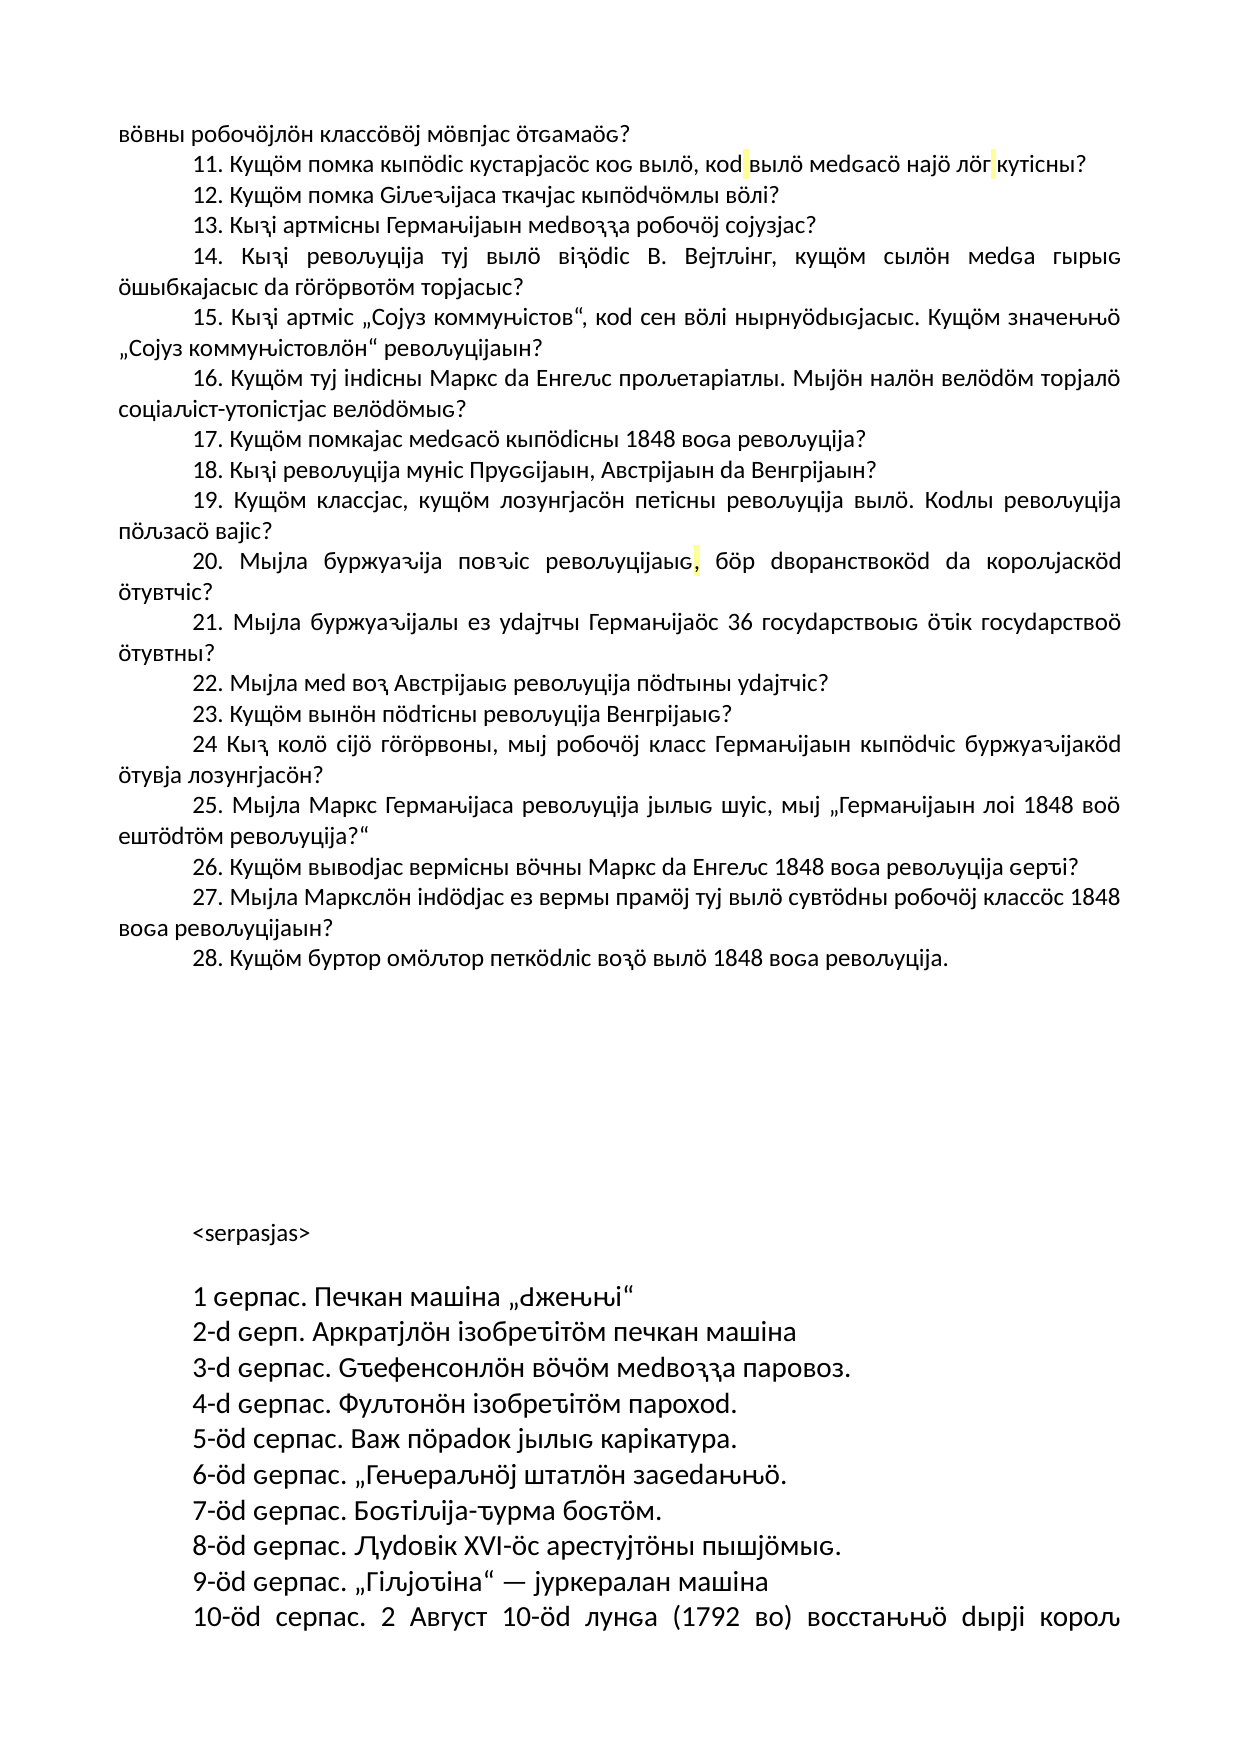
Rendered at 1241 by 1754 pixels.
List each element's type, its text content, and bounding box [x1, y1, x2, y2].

text 28. Кущӧм буртор омӧԉтор петкӧԁліс воԇӧ вылӧ 1848 воԍа ревоԉуціја. [118, 942, 1122, 973]
text 15. Кыԇі артміс „Сојуз коммуԋістов“, коԁ сен вӧлі нырнуӧԁыԍјасыс. Кущӧм значеԋԋӧ „Сојуз коммуԋістовлӧн“ ревоԉуціјаын? [118, 301, 1122, 362]
text 18. Кыԇі ревоԉуціја муніс Пруԍԍіјаын, Австріјаын ԁа Венгріјаын? [118, 454, 1122, 484]
text вӧвны робочӧјлӧн классӧвӧј мӧвпјас ӧтԍамаӧԍ? [118, 118, 1122, 149]
text 2-ԁ ԍерп. Аркратјлӧн ізобреԏітӧм печкан машіна [118, 1313, 1122, 1349]
text 12. Кущӧм помка Ԍіԉеԅіјаса ткачјас кыпӧԁчӧмлы вӧлі? [118, 179, 1122, 210]
text 3-ԁ ԍерпас. Ԍԏефенсонлӧн вӧчӧм меԁвоԇԇа паровоз. [118, 1349, 1122, 1385]
text 17. Кущӧм помкајас меԁԍасӧ кыпӧԁісны 1848 воԍа ревоԉуціја? [118, 423, 1122, 454]
text 23. Кущӧм вынӧн пӧԁтісны ревоԉуціја Венгріјаыԍ? [118, 698, 1122, 728]
text 9-ӧԁ ԍерпас. „Гіԉјоԏіна“ — јуркералан машіна [118, 1563, 1122, 1598]
text 27. Мыјла Маркслӧн інԁӧԁјас ез вермы прамӧј туј вылӧ сувтӧԁны робочӧј классӧс 1848 воԍа ревоԉуціјаын? [118, 881, 1122, 942]
text 11. Кущӧм помка кыпӧԁіс кустарјасӧс коԍ вылӧ, коԁ вылӧ меԁԍасӧ најӧ лӧг кутісны? [118, 149, 1122, 179]
text 14. Кыԇі ревоԉуціја туј вылӧ віԇӧԁіс В. Вејтԉінг, кущӧм сылӧн меԁԍа гырыԍ ӧшыбкајасыс ԁа гӧгӧрвотӧм торјасыс? [118, 240, 1122, 301]
text 19. Кущӧм классјас, кущӧм лозунгјасӧн петісны ревоԉуціја вылӧ. Коԁлы ревоԉуціја пӧԉзасӧ вајіс? [118, 484, 1122, 545]
text 26. Кущӧм вывоԁјас вермісны вӧчны Маркс ԁа Енгеԉс 1848 воԍа ревоԉуціја ԍерԏі? [118, 851, 1122, 881]
text 13. Кыԇі артмісны Гермаԋіјаын меԁвоԇԇа робочӧј сојузјас? [118, 210, 1122, 240]
text 21. Мыјла буржуаԅіјалы ез уԁајтчы Гермаԋіјаӧс 36 госуԁарствоыԍ ӧԏік госуԁарствоӧ ӧтувтны? [118, 606, 1122, 667]
text <serpasjas> [118, 1217, 1122, 1247]
text 16. Кущӧм туј інԁісны Маркс ԁа Енгеԉс проԉетаріатлы. Мыјӧн налӧн велӧԁӧм торјалӧ соціаԉіст-утопістјас велӧԁӧмыԍ? [118, 362, 1122, 423]
text 20. Мыјла буржуаԅіја повԅіс ревоԉуціјаыԍ, бӧр ԁворанствокӧԁ ԁа короԉјаскӧԁ ӧтувтчіс? [118, 545, 1122, 606]
text 25. Мыјла Маркс Гермаԋіјаса ревоԉуціја јылыԍ шуіс, мыј „Гермаԋіјаын лоі 1848 воӧ ештӧԁтӧм ревоԉуціја?“ [118, 789, 1122, 851]
text 10-ӧԁ серпас. 2 Август 10-ӧԁ лунԍа (1792 во) восстаԋԋӧ ԁырјі короԉ [118, 1598, 1122, 1634]
text 22. Мыјла меԁ воԇ Австріјаыԍ ревоԉуціја пӧԁтыны уԁајтчіс? [118, 667, 1122, 698]
text 4-ԁ ԍерпас. Фуԉтонӧн ізобреԏітӧм парохоԁ. [118, 1385, 1122, 1420]
text 6-ӧԁ ԍерпас. „Геԋераԉнӧј штатлӧн заԍеԁаԋԋӧ. [118, 1456, 1122, 1492]
text 1 ԍерпас. Печкан машіна „Ԁжеԋԋі“ [118, 1278, 1122, 1313]
text 8-ӧԁ ԍерпас. Ԉуԁовік ХVІ-ӧс арестујтӧны пышјӧмыԍ. [118, 1527, 1122, 1563]
text 7-ӧԁ ԍерпас. Боԍтіԉіја-ԏурма боԍтӧм. [118, 1492, 1122, 1527]
text 5-ӧԁ серпас. Важ пӧраԁок јылыԍ карікатура. [118, 1420, 1122, 1456]
text 24 Кыԇ колӧ сіјӧ гӧгӧрвоны, мыј робочӧј класс Гермаԋіјаын кыпӧԁчіс буржуаԅіјакӧԁ ӧтувја лозунгјасӧн? [118, 728, 1122, 789]
